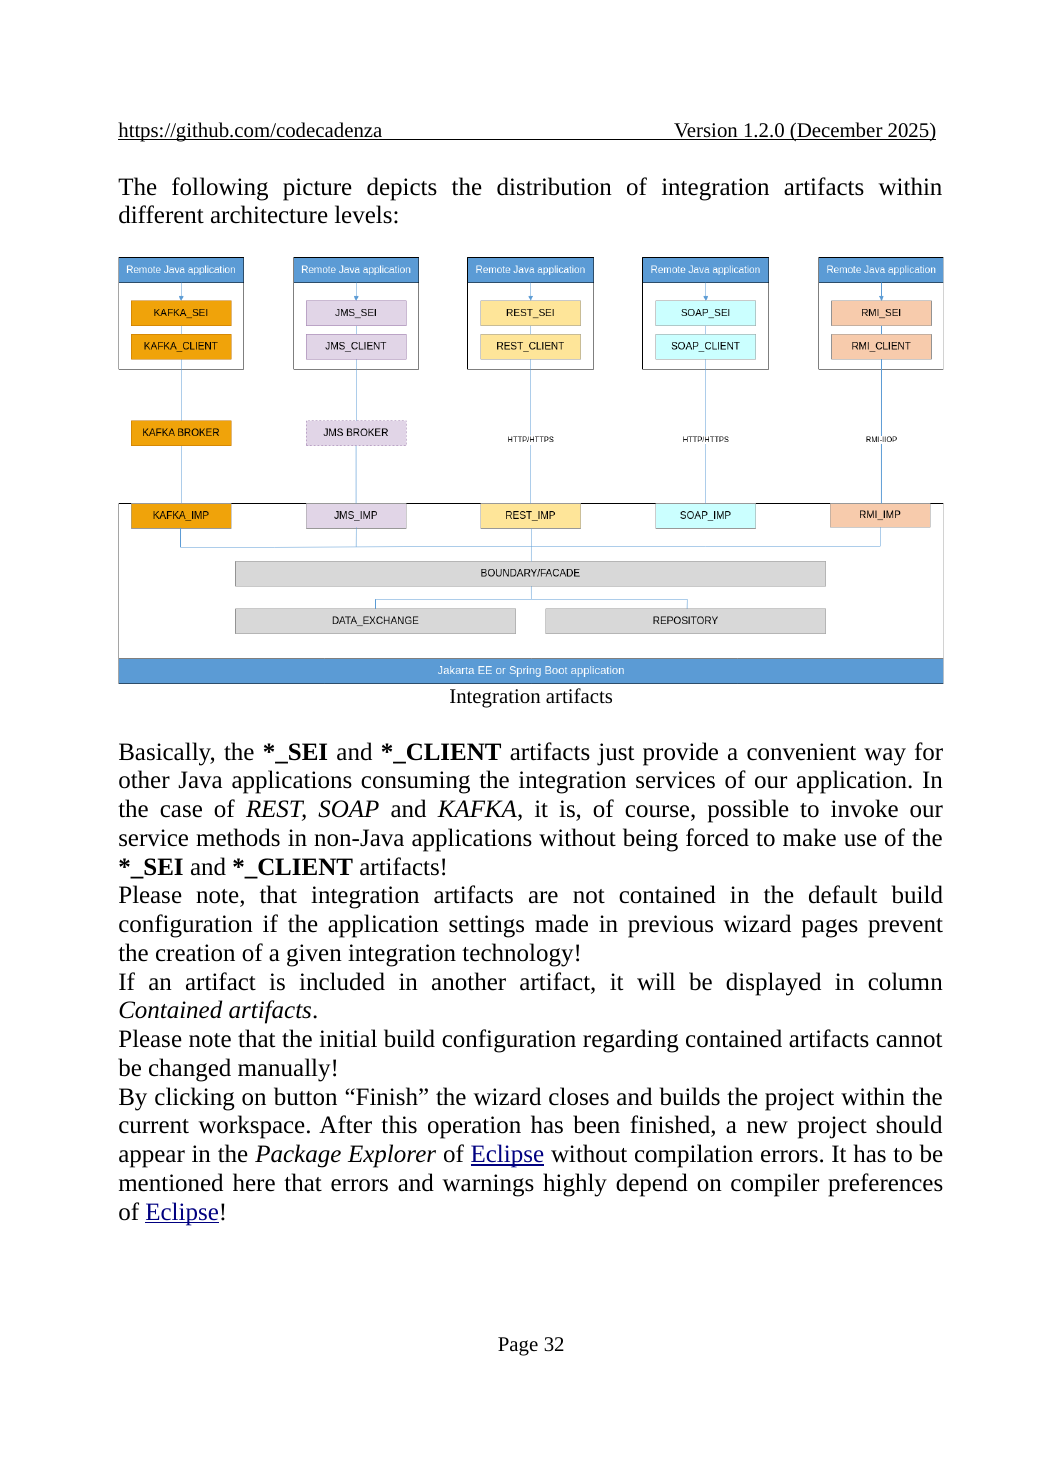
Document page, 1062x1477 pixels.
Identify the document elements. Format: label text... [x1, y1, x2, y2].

text If an artifact is included in another artifact, it will be displayed in column Contained artifacts. [118, 967, 944, 1024]
text Please note, that integration artifacts are not contained in the default build configuration if the application settings made in previous wizard pages prevent the creation of a given integration technology! [118, 881, 944, 967]
text By clicking on button “Finish” the wizard closes and builds the project within the current workspace. After this operation has been finished, a new project should appear in the Package Explorer of Eclipse without compilation errors. It has to be mentioned here that errors and warnings highly depend on compiler preferences of Eclipse! [118, 1082, 944, 1226]
text Integration artifacts [118, 684, 943, 708]
text Basically, the *_SEI and *_CLIENT artifacts just provide a convenient way for other Java applications consuming the integration services of our application. In the case of REST, SOAP and KAFKA, it is, of course, possible to invoke our service methods in non-Java applications without being forced to make use of the *_SEI and *_CLIENT artifacts! [118, 737, 944, 881]
picture [118, 257, 944, 684]
text The following picture depicts the distribution of integration artifacts within different architecture levels: [118, 172, 944, 229]
text Please note that the initial build configuration regarding contained artifacts cannot be changed manually! [118, 1024, 944, 1082]
